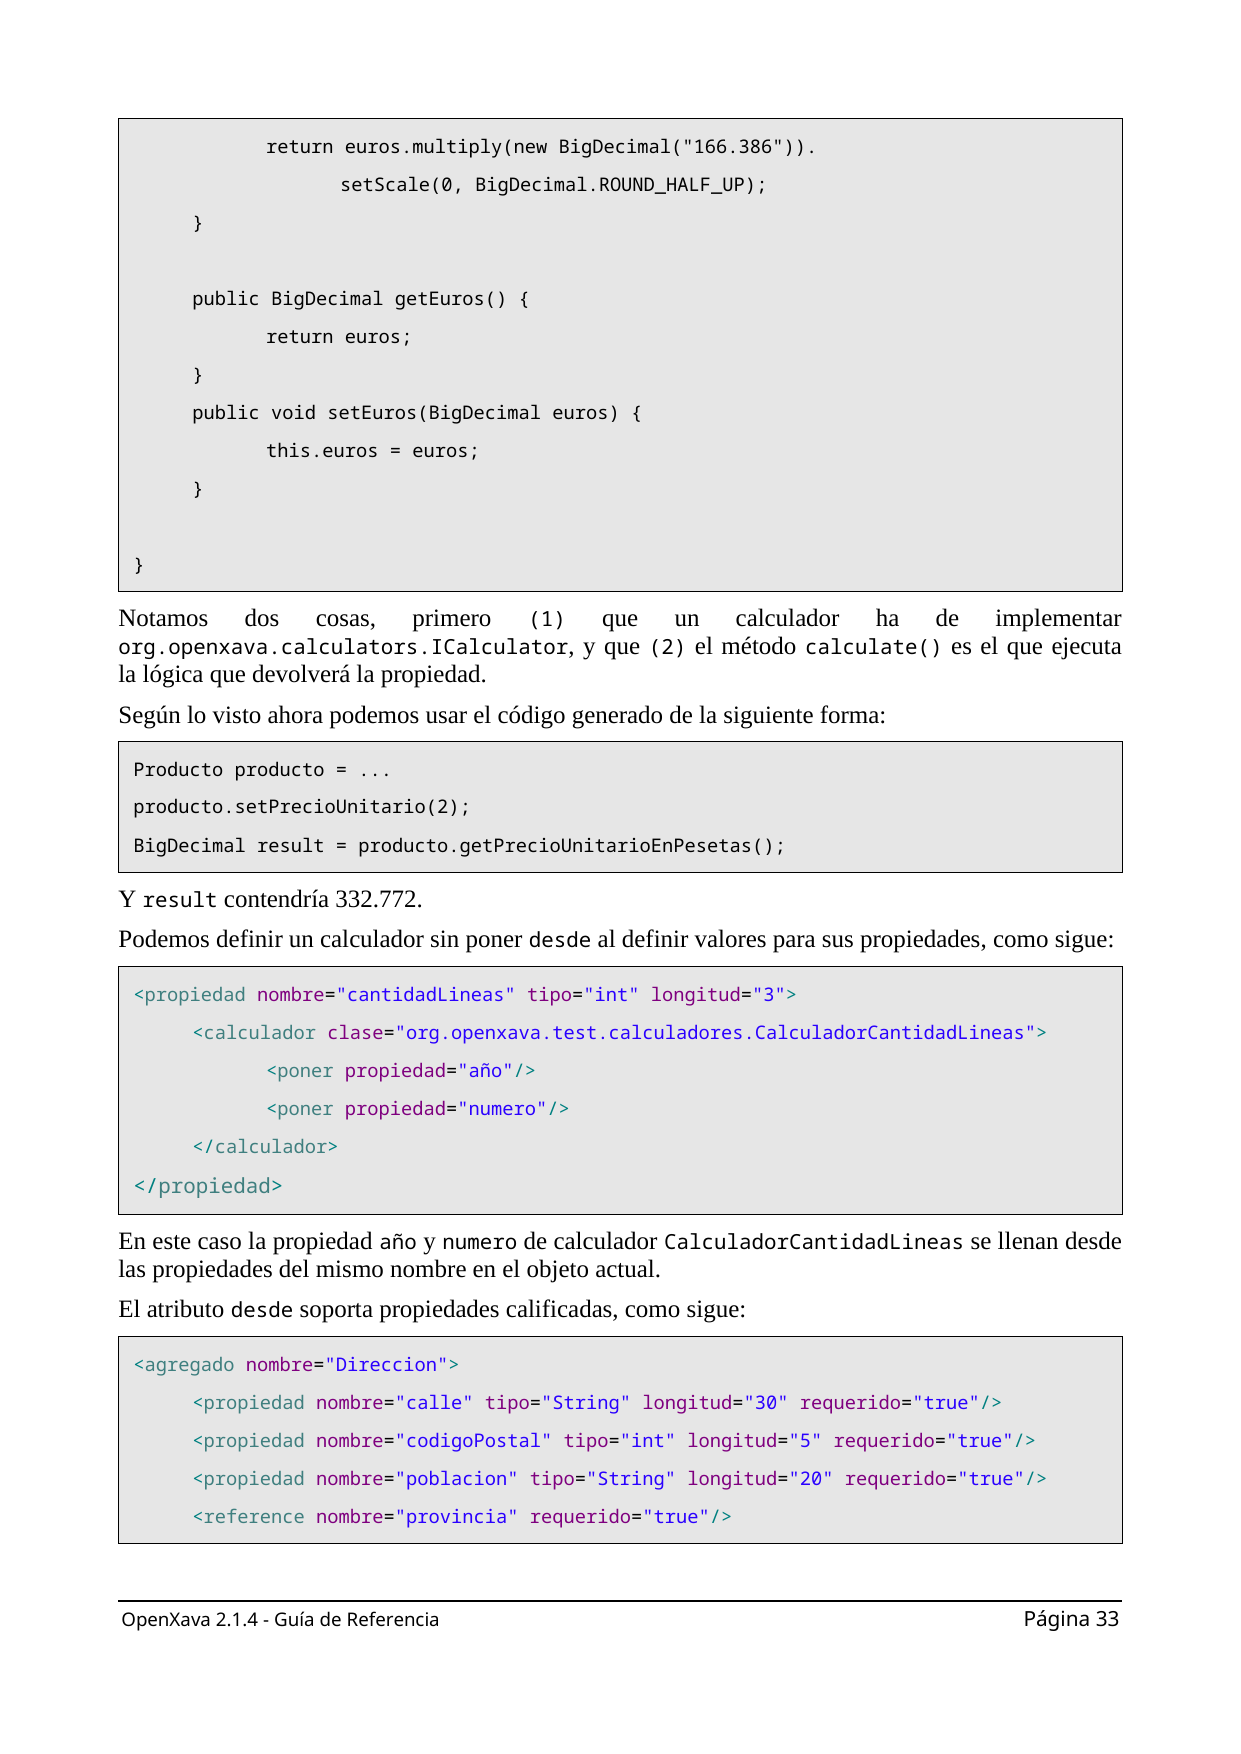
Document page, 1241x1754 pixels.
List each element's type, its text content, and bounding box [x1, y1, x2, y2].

text public void setEuros(BigDecimal euros) { [119, 384, 1122, 422]
text return euros; [119, 308, 1122, 346]
text this.euros = euros; [119, 422, 1122, 460]
text </propiedad> [119, 1156, 1122, 1214]
text Podemos definir un calculador sin poner desde al definir valores para sus propiedades, como sigue: [118, 926, 1122, 954]
text El atributo desde soporta propiedades calificadas, como sigue: [118, 1295, 1122, 1324]
text setScale(0, BigDecimal.ROUND_HALF_UP); [119, 156, 1122, 194]
text } [119, 346, 1122, 384]
text public BigDecimal getEuros() { [119, 270, 1122, 308]
text <propiedad nombre="codigoPostal" tipo="int" longitud="5" requerido="true"/> [119, 1412, 1122, 1450]
text } [119, 194, 1122, 232]
text producto.setPrecioUnitario(2); [119, 779, 1122, 817]
text Y result contendría 332.772. [118, 885, 1122, 913]
text <poner propiedad="año"/> [119, 1042, 1122, 1080]
text <poner propiedad="numero"/> [119, 1080, 1122, 1118]
text return euros.multiply(new BigDecimal("166.386")). [119, 119, 1122, 156]
text } [119, 536, 1122, 591]
text <reference nombre="provincia" requerido="true"/> [119, 1488, 1122, 1543]
text <propiedad nombre="poblacion" tipo="String" longitud="20" requerido="true"/> [119, 1450, 1122, 1488]
text } [119, 460, 1122, 498]
text BigDecimal result = producto.getPrecioUnitarioEnPesetas(); [119, 817, 1122, 872]
text <propiedad nombre="calle" tipo="String" longitud="30" requerido="true"/> [119, 1374, 1122, 1412]
text <agregado nombre="Direccion"> [119, 1337, 1122, 1374]
text </calculador> [119, 1118, 1122, 1156]
text Notamos dos cosas, primero (1) que un calculador ha de implementar org.openxava.calculators.ICalculator, y que (2) el método calculate() es el que ejecuta la lógica que devolverá la propiedad. [118, 604, 1122, 688]
text Según lo visto ahora podemos usar el código generado de la siguiente forma: [118, 701, 1122, 728]
text En este caso la propiedad año y numero de calculador CalculadorCantidadLineas se llenan desde las propiedades del mismo nombre en el objeto actual. [118, 1227, 1122, 1283]
text <calculador clase="org.openxava.test.calculadores.CalculadorCantidadLineas"> [119, 1004, 1122, 1042]
text <propiedad nombre="cantidadLineas" tipo="int" longitud="3"> [119, 967, 1122, 1004]
text Producto producto = ... [119, 742, 1122, 779]
